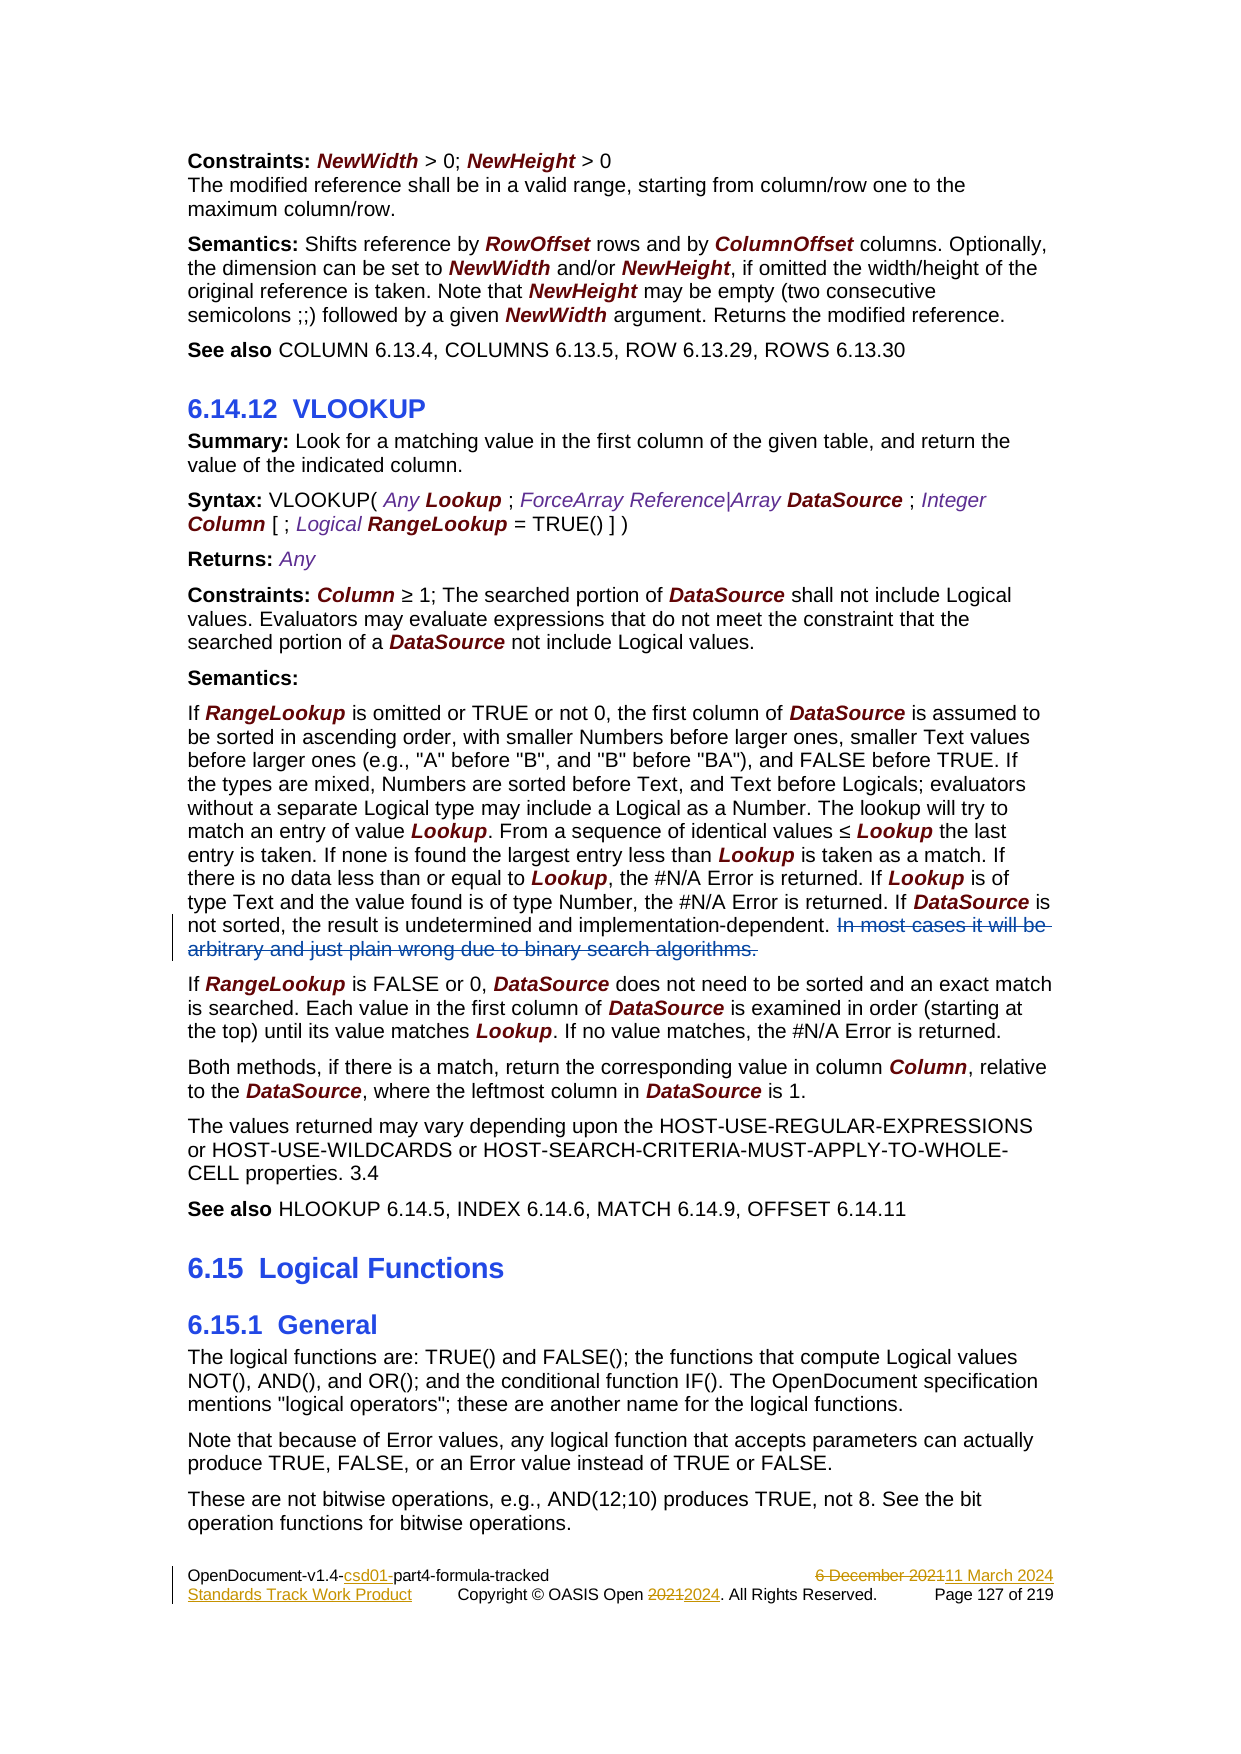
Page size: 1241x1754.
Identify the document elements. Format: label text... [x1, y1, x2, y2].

subtitle General [187, 1309, 1053, 1339]
text The logical functions are: TRUE() and FALSE(); the functions that compute Logical values NOT(), AND(), and OR(); and the conditional function IF(). The OpenDocument specification mentions "logical operators"; these are another name for the logical functions. [187, 1346, 1053, 1416]
text See also HLOOKUP 6.14.5, INDEX 6.14.6, MATCH 6.14.9, OFFSET 6.14.11 [187, 1197, 1053, 1221]
subtitle VLOOKUP [187, 393, 1053, 423]
text If RangeLookup is omitted or TRUE or not 0, the first column of DataSource is assumed to be sorted in ascending order, with smaller Numbers before larger ones, smaller Text values before larger ones (e.g., "A" before "B", and "B" before "BA"), and FALSE before TRUE. If the types are mixed, Numbers are sorted before Text, and Text before Logicals; evaluators without a separate Logical type may include a Logical as a Number. The lookup will try to match an entry of value Lookup. From a sequence of identical values ≤ Lookup the last entry is taken. If none is found the largest entry less than Lookup is taken as a match. If there is no data less than or equal to Lookup, the #N/A Error is returned. If Lookup is of type Text and the value found is of type Number, the #N/A Error is returned. If DataSource is not sorted, the result is undetermined and implementation-dependent. [187, 702, 1053, 961]
text The values returned may vary depending upon the HOST-USE-REGULAR-EXPRESSIONS or HOST-USE-WILDCARDS or HOST-SEARCH-CRITERIA-MUST-APPLY-TO-WHOLE-CELL properties. 3.4 [187, 1115, 1053, 1185]
text Both methods, if there is a match, return the corresponding value in column Column, relative to the DataSource, where the leftmost column in DataSource is 1. [187, 1056, 1053, 1103]
text If RangeLookup is FALSE or 0, DataSource does not need to be sorted and an exact match is searched. Each value in the first column of DataSource is examined in order (starting at the top) until its value matches Lookup. If no value matches, the #N/A Error is returned. [187, 973, 1053, 1043]
text Note that because of Error values, any logical function that accepts parameters can actually produce TRUE, FALSE, or an Error value instead of TRUE or FALSE. [187, 1428, 1053, 1475]
text Constraints: NewWidth > 0; NewHeight > 0 The modified reference shall be in a valid range, starting from column/row one to the maximum column/row. [187, 150, 1053, 221]
text Semantics: [187, 666, 1053, 690]
text Syntax: VLOOKUP( Any Lookup ; ForceArray Reference|Array DataSource ; Integer Column [ ; Logical RangeLookup = TRUE() ] ) [187, 489, 1053, 536]
text Summary: Look for a matching value in the first column of the given table, and return the value of the indicated column. [187, 429, 1053, 477]
subtitle Logical Functions [187, 1252, 1053, 1284]
text See also COLUMN 6.13.4, COLUMNS 6.13.5, ROW 6.13.29, ROWS 6.13.30 [187, 339, 1053, 362]
text These are not bitwise operations, e.g., AND(12;10) produces TRUE, not 8. See the bit operation functions for bitwise operations. [187, 1487, 1053, 1534]
text Semantics: Shifts reference by RowOffset rows and by ColumnOffset columns. Optionally, the dimension can be set to NewWidth and/or NewHeight, if omitted the width/height of the original reference is taken. Note that NewHeight may be empty (two consecutive semicolons ;;) followed by a given NewWidth argument. Returns the modified reference. [187, 233, 1053, 327]
text Returns: Any [187, 548, 1053, 571]
text Constraints: Column ≥ 1; The searched portion of DataSource shall not include Logical values. Evaluators may evaluate expressions that do not meet the constraint that the searched portion of a DataSource not include Logical values. [187, 583, 1053, 654]
